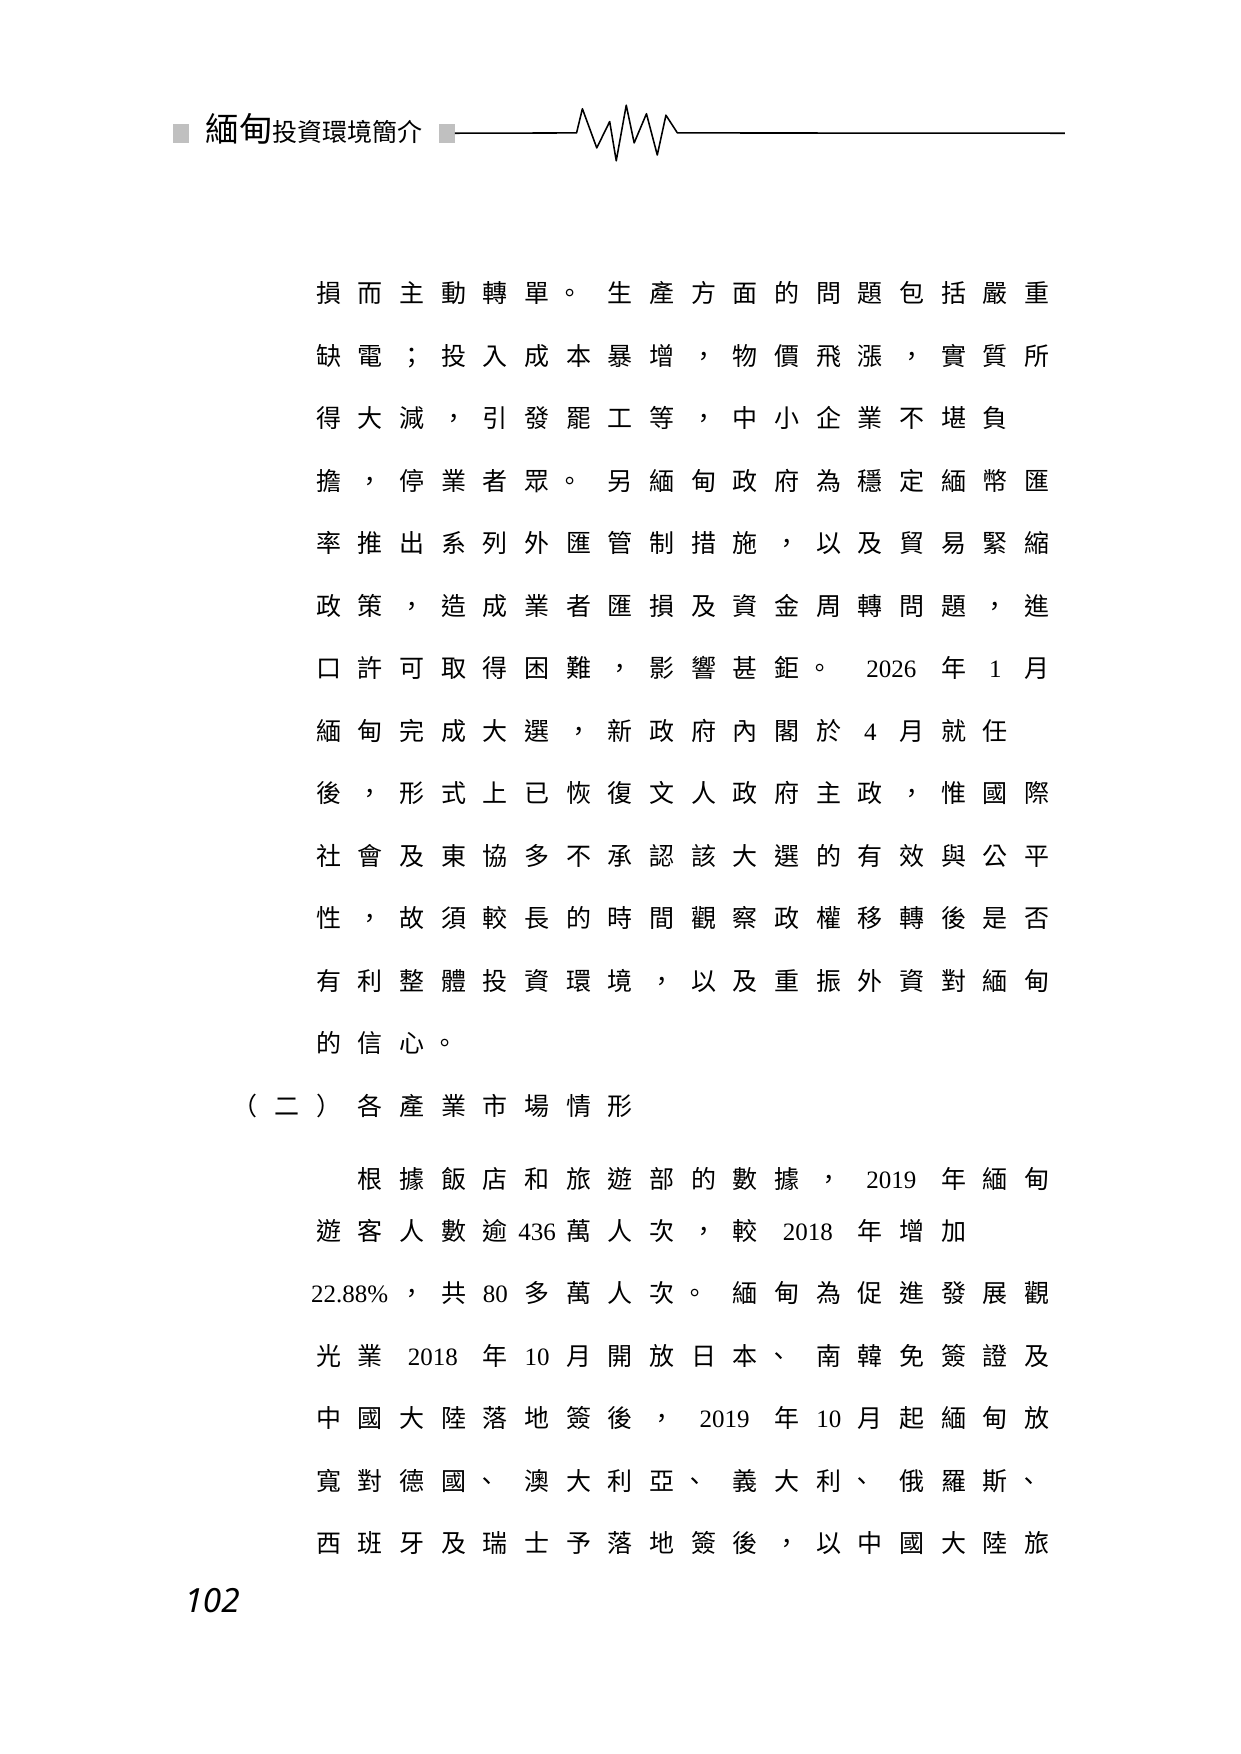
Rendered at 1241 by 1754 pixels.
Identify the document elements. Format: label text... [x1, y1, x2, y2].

text 根據飯店和旅遊部的數據，2019年緬甸遊客人數逾436萬人次，較2018年增加22.88%，共80多萬人次。緬甸為促進發展觀光業2018年10月開放日本、南韓免簽證及中國大陸落地簽後，2019年10月起緬甸放寬對德國、澳大利亞、義大利、俄羅斯、西班牙及瑞士予落地簽後，以中國大陸旅 [281, 1125, 1058, 1563]
text （二）各產業市場情形 [207, 1063, 1058, 1125]
text 損而主動轉單。生產方面的問題包括嚴重缺電；投入成本暴增，物價飛漲，實質所得大減，引發罷工等，中小企業不堪負擔，停業者眾。另緬甸政府為穩定緬幣匯率推出系列外匯管制措施，以及貿易緊縮政策，造成業者匯損及資金周轉問題，進口許可取得困難，影響甚鉅。2026年1月緬甸完成大選，新政府內閣於4月就任後，形式上已恢復文人政府主政，惟國際社會及東協多不承認該大選的有效與公平性，故須較長的時間觀察政權移轉後是否有利整體投資環境，以及重振外資對緬甸的信心。 [281, 250, 1058, 1063]
